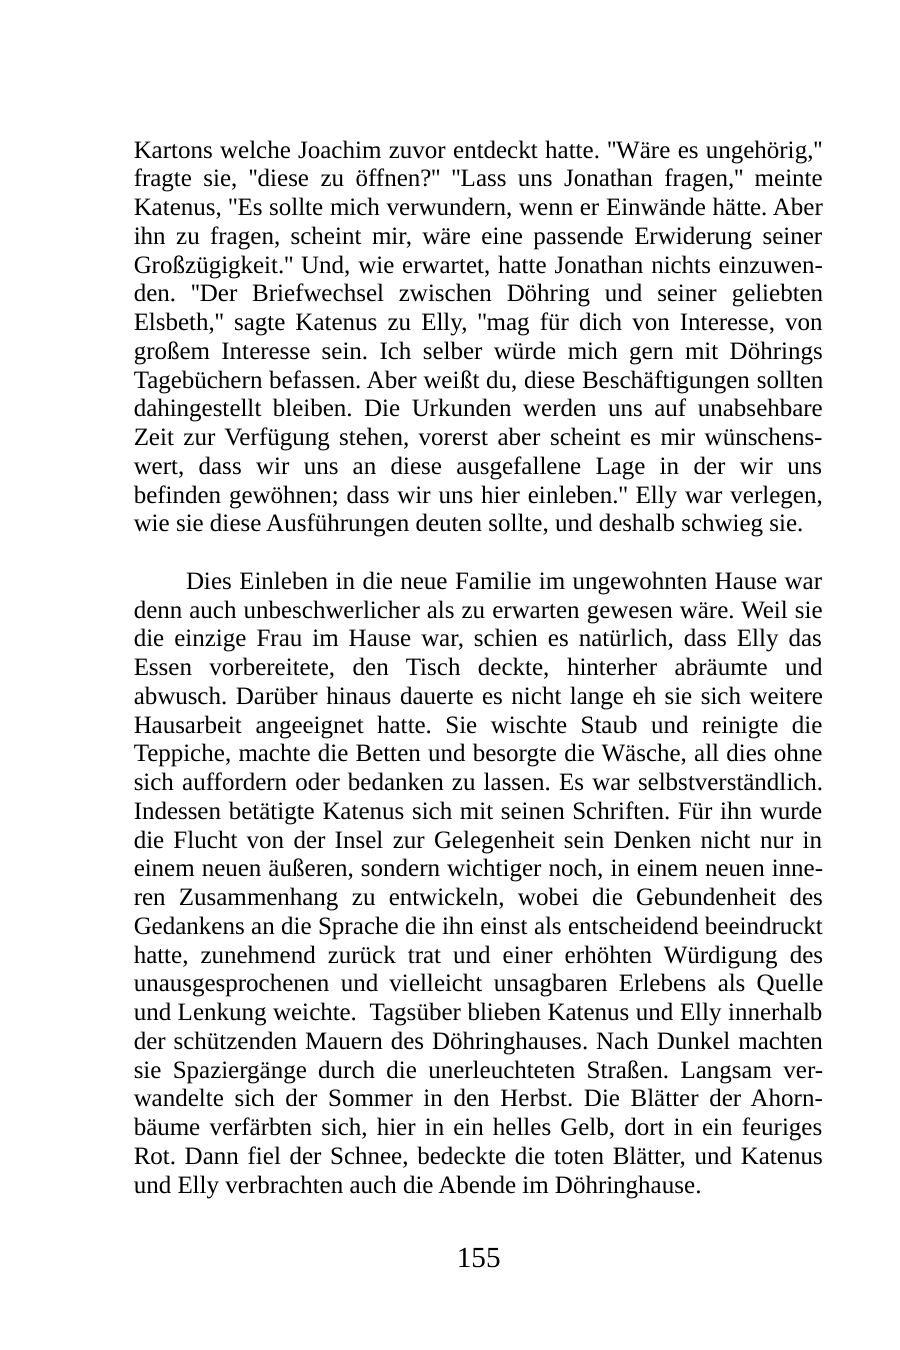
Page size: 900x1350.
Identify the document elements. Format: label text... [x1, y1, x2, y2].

text Dies Einleben in die neue Familie im ungewohnten Hause war denn auch unbeschwerlicher als zu erwarten gewesen wäre. Weil sie die einzige Frau im Hause war, schien es natürlich, dass Elly das Essen vorbereitete, den Tisch deckte, hinterher abräumte und abwusch. Darüber hinaus dauerte es nicht lange eh sie sich weitere Hausarbeit angeeignet hatte. Sie wischte Staub und reinigte die Teppiche, machte die Betten und besorgte die Wäsche, all dies ohne sich auffordern oder bedanken zu lassen. Es war selbstverständlich. Indessen betätigte Katenus sich mit seinen Schriften. Für ihn wurde die Flucht von der Insel zur Gelegenheit sein Denken nicht nur in einem neuen äußeren, sondern wichtiger noch, in einem neuen inne-ren Zusammenhang zu entwickeln, wobei die Gebundenheit des Gedankens an die Sprache die ihn einst als entscheidend beeindruckt hatte, zunehmend zurück trat und einer erhöhten Würdigung des unausgesprochenen und vielleicht unsagbaren Erlebens als Quelle und Lenkung weichte. Tagsüber blieben Katenus und Elly innerhalb der schützenden Mauern des Döhringhauses. Nach Dunkel machten sie Spaziergänge durch die unerleuchteten Straßen. Langsam ver-wandelte sich der Sommer in den Herbst. Die Blätter der Ahorn-bäume verfärbten sich, hier in ein helles Gelb, dort in ein feuriges Rot. Dann fiel der Schnee, bedeckte die toten Blätter, und Katenus und Elly verbrachten auch die Abende im Döhringhause. [133, 566, 823, 1198]
text Kartons welche Joachim zuvor entdeckt hatte. ''Wäre es ungehörig,'' fragte sie, ''diese zu öffnen?'' ''Lass uns Jonathan fragen,'' meinte Katenus, ''Es sollte mich verwundern, wenn er Einwände hätte. Aber ihn zu fragen, scheint mir, wäre eine passende Erwiderung seiner Großzügigkeit.'' Und, wie erwartet, hatte Jonathan nichts einzuwen-den. ''Der Briefwechsel zwischen Döhring und seiner geliebten Elsbeth,'' sagte Katenus zu Elly, ''mag für dich von Interesse, von großem Interesse sein. Ich selber würde mich gern mit Döhrings Tagebüchern befassen. Aber weißt du, diese Beschäftigungen sollten dahingestellt bleiben. Die Urkunden werden uns auf unabsehbare Zeit zur Verfügung stehen, vorerst aber scheint es mir wünschens-wert, dass wir uns an diese ausgefallene Lage in der wir uns befinden gewöhnen; dass wir uns hier einleben.'' Elly war verlegen, wie sie diese Ausführungen deuten sollte, und deshalb schwieg sie. [133, 135, 823, 537]
